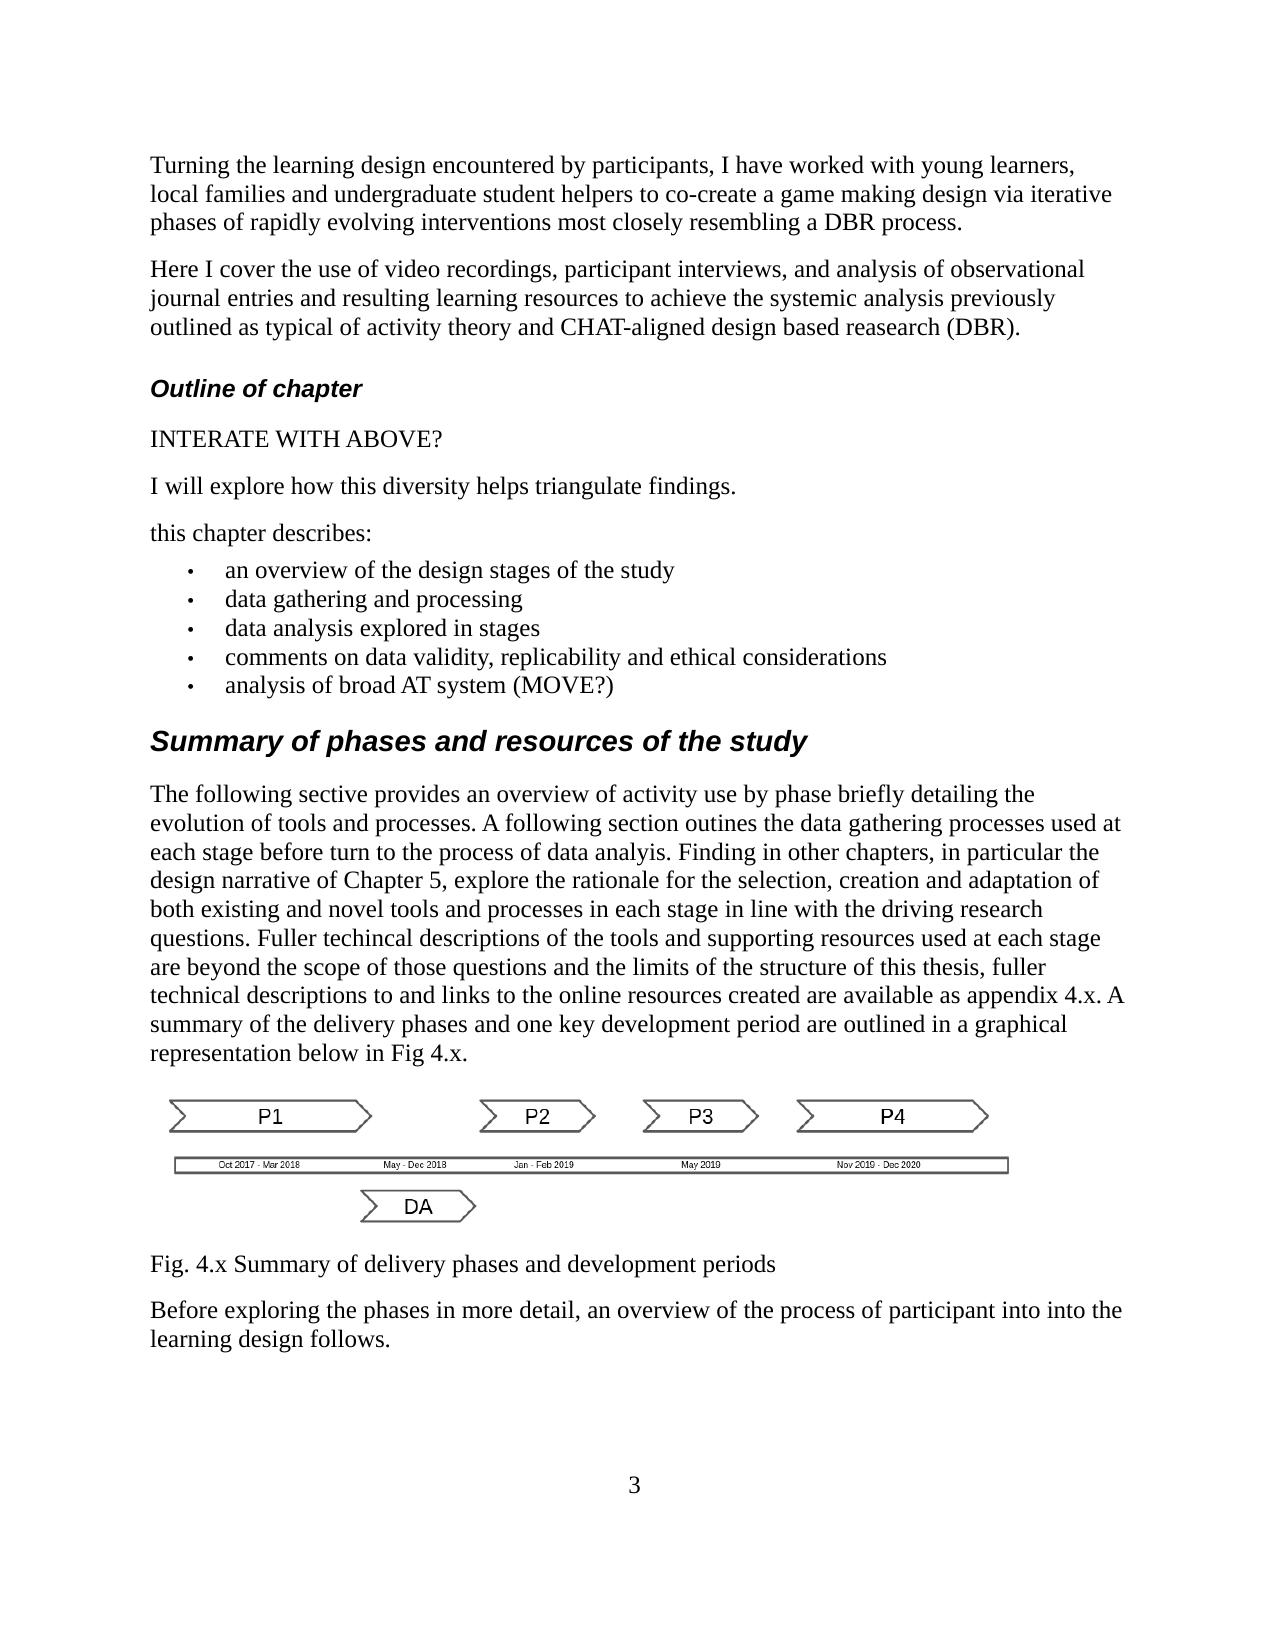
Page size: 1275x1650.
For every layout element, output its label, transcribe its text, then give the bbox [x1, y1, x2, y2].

text The following sective provides an overview of activity use by phase briefly detailing the evolution of tools and processes. A following section outines the data gathering processes used at each stage before turn to the process of data analyis. Finding in other chapters, in particular the design narrative of Chapter 5, explore the rationale for the selection, creation and adaptation of both existing and novel tools and processes in each stage in line with the driving research questions. Fuller techincal descriptions of the tools and supporting resources used at each stage are beyond the scope of those questions and the limits of the structure of this thesis, fuller technical descriptions to and links to the online resources created are available as appendix 4.x. A summary of the delivery phases and one key development period are outlined in a graphical representation below in Fig 4.x. [150, 779, 1125, 1067]
text Before exploring the phases in more detail, an overview of the process of participant into into the learning design follows. [150, 1296, 1125, 1353]
picture [150, 1084, 1028, 1231]
text INTERATE WITH ABOVE? [150, 424, 1125, 453]
list data analysis explored in stages [187, 613, 1125, 642]
subtitle Outline of chapter [150, 374, 1125, 403]
text I will explore how this diversity helps triangulate findings. [150, 471, 1125, 500]
text Here I cover the use of video recordings, participant interviews, and analysis of observational journal entries and resulting learning resources to achieve the systemic analysis previously outlined as typical of activity theory and CHAT-aligned design based reasearch (DBR). [150, 254, 1125, 340]
list data gathering and processing [187, 584, 1125, 613]
list an overview of the design stages of the study [187, 555, 1125, 584]
list analysis of broad AT system (MOVE?) [187, 670, 1125, 699]
text Turning the learning design encountered by participants, I have worked with young learners, local families and undergraduate student helpers to co-create a game making design via iterative phases of rapidly evolving interventions most closely resembling a DBR process. [150, 150, 1125, 236]
subtitle Summary of phases and resources of the study [150, 724, 1125, 758]
text Fig. 4.x Summary of delivery phases and development periods [150, 1249, 1125, 1278]
text this chapter describes: [150, 518, 1125, 546]
list comments on data validity, replicability and ethical considerations [187, 642, 1125, 670]
